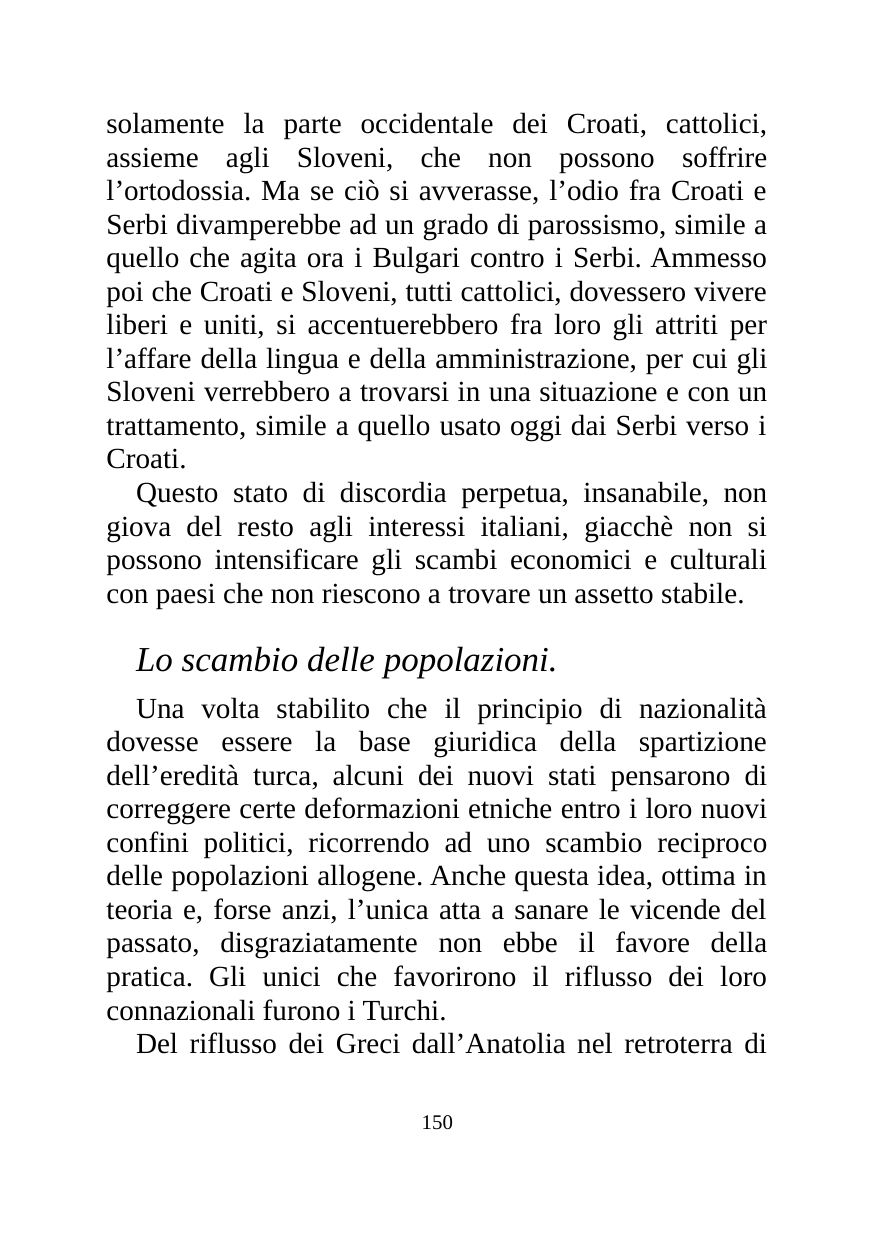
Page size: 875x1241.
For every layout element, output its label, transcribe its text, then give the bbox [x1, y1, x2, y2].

subtitle Lo scambio delle popolazioni. [136, 639, 768, 679]
text Questo stato di discordia perpetua, insanabile, non giova del resto agli interessi italiani, giacchè non si possono intensificare gli scambi economici e culturali con paesi che non riescono a trovare un assetto stabile. [106, 475, 768, 609]
text Del riflusso dei Greci dall’Anatolia nel retroterra di [106, 1026, 768, 1060]
text Una volta stabilito che il principio di nazionalità dovesse essere la base giuridica della spartizione dell’eredità turca, alcuni dei nuovi stati pensarono di correggere certe deformazioni etniche entro i loro nuovi confini politici, ricorrendo ad uno scambio reciproco delle popolazioni allogene. Anche questa idea, ottima in teoria e, forse anzi, l’unica atta a sanare le vicende del passato, disgraziatamente non ebbe il favore della pratica. Gli unici che favorirono il riflusso dei loro connazionali furono i Turchi. [106, 691, 768, 1026]
text solamente la parte occidentale dei Croati, cattolici, assieme agli Sloveni, che non possono soffrire l’ortodossia. Ma se ciò si avverasse, l’odio fra Croati e Serbi divamperebbe ad un grado di parossismo, simile a quello che agita ora i Bulgari contro i Serbi. Ammesso poi che Croati e Sloveni, tutti cattolici, dovessero vivere liberi e uniti, si accentuerebbero fra loro gli attriti per l’affare della lingua e della amministrazione, per cui gli Sloveni verrebbero a trovarsi in una situazione e con un trattamento, simile a quello usato oggi dai Serbi verso i Croati. [106, 106, 768, 475]
